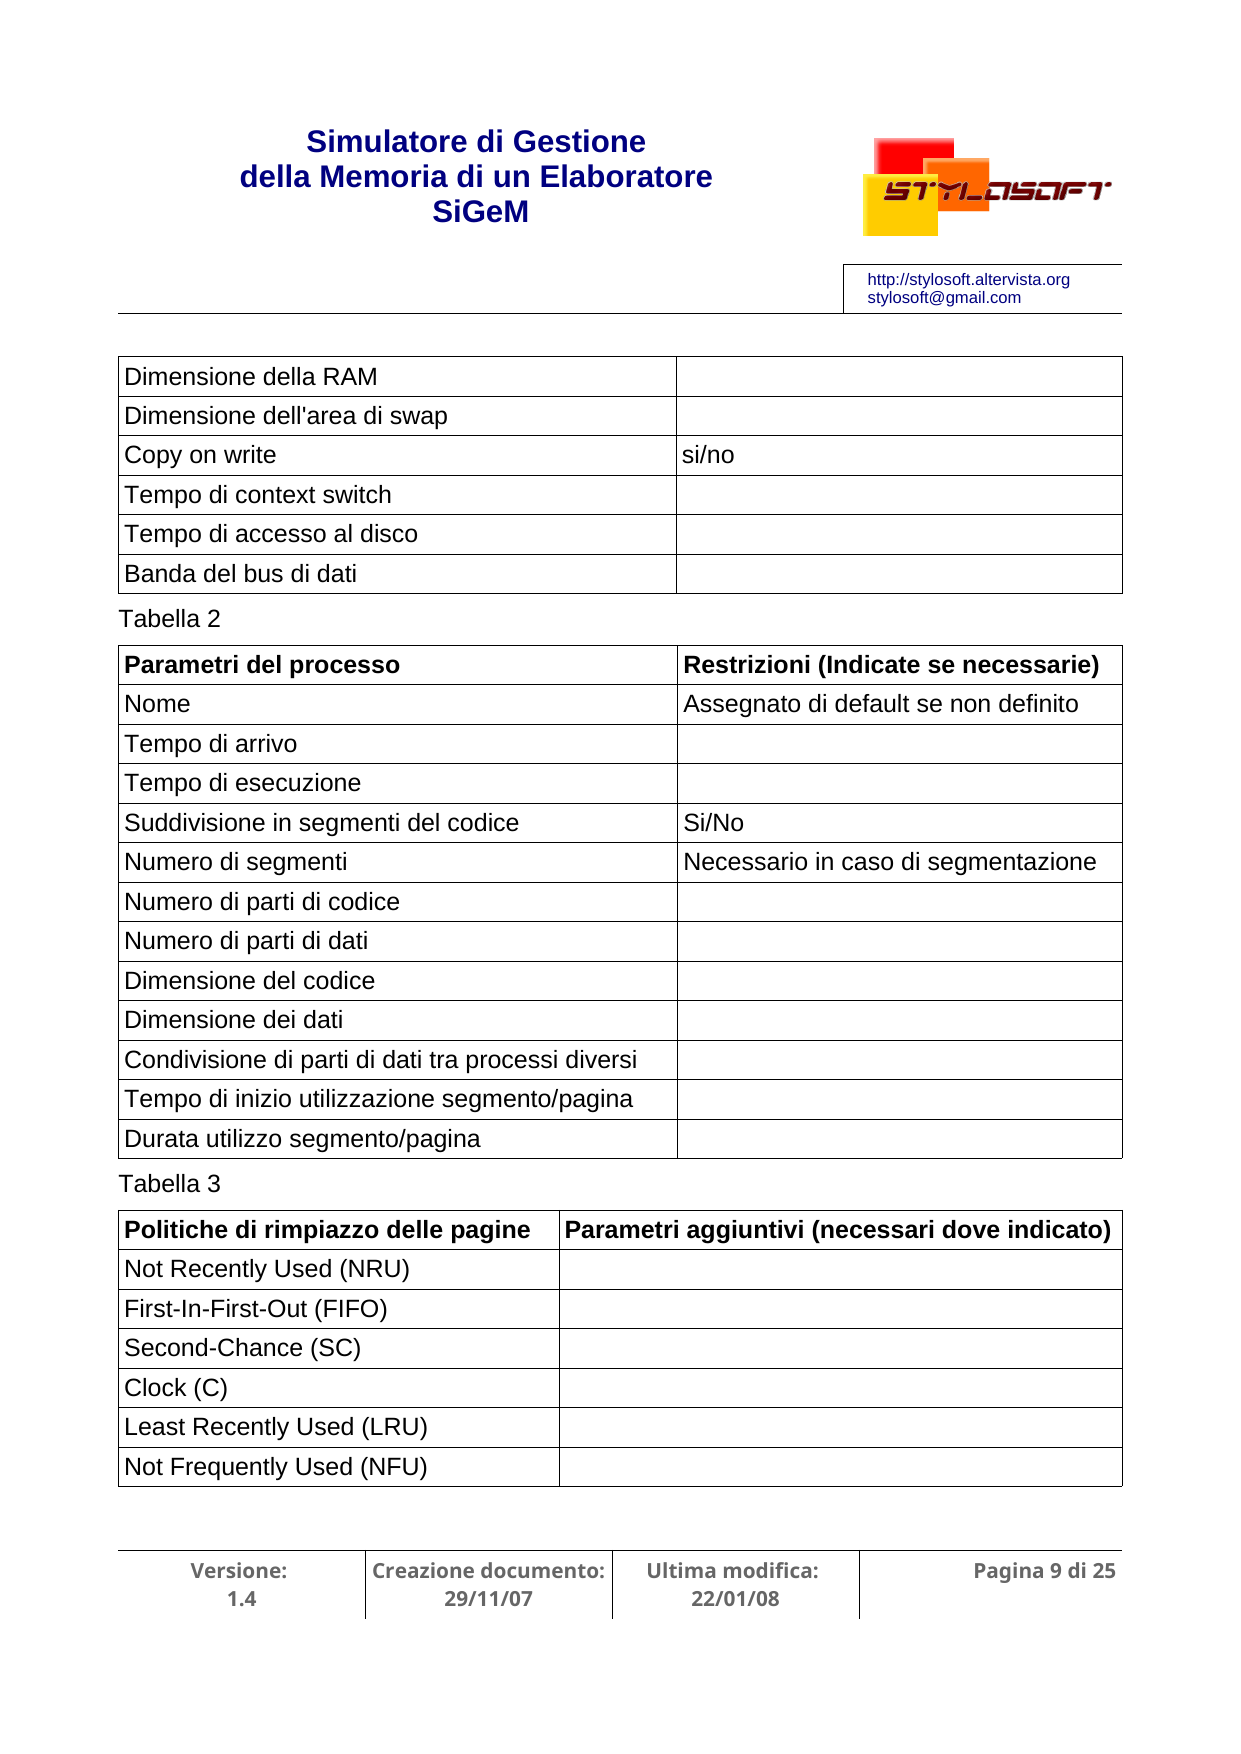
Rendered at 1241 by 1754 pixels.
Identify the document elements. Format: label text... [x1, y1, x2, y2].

table_cell [560, 1290, 1122, 1328]
table_cell Not Recently Used (NRU) [119, 1250, 559, 1289]
table_cell [678, 1041, 1122, 1079]
table_cell Tempo di context switch [119, 476, 676, 514]
text Tabella 3 [118, 1170, 1104, 1198]
table_cell [677, 515, 1122, 554]
table_cell [677, 357, 1122, 396]
table_header Parametri del processo [119, 646, 677, 684]
table_cell Dimensione dei dati [119, 1001, 677, 1040]
table_cell Numero di parti di codice [119, 883, 677, 921]
table_cell Assegnato di default se non definito [678, 685, 1122, 724]
table_cell Dimensione dell'area di swap [119, 397, 676, 435]
table_cell Tempo di esecuzione [119, 764, 677, 803]
table_cell Banda del bus di dati [119, 555, 676, 593]
table_cell Not Frequently Used (NFU) [119, 1448, 559, 1486]
table_cell [677, 555, 1122, 593]
table_cell Dimensione della RAM [119, 357, 676, 396]
table_cell [677, 476, 1122, 514]
table_header Politiche di rimpiazzo delle pagine [119, 1211, 559, 1249]
table_cell si/no [677, 436, 1122, 475]
table_cell Tempo di accesso al disco [119, 515, 676, 554]
table_cell Si/No [678, 804, 1122, 842]
table_cell [677, 397, 1122, 435]
table_cell [560, 1329, 1122, 1368]
table_cell Numero di segmenti [119, 843, 677, 882]
table_cell Numero di parti di dati [119, 922, 677, 961]
table_cell [678, 1001, 1122, 1040]
table_cell Nome [119, 685, 677, 724]
table_cell Least Recently Used (LRU) [119, 1408, 559, 1447]
table_cell [678, 725, 1122, 763]
table_cell Suddivisione in segmenti del codice [119, 804, 677, 842]
table_cell Condivisione di parti di dati tra processi diversi [119, 1041, 677, 1079]
table_cell [678, 764, 1122, 803]
table_cell [678, 1080, 1122, 1119]
text Tabella 2 [118, 605, 1104, 633]
table_cell First-In-First-Out (FIFO) [119, 1290, 559, 1328]
table_cell Clock (C) [119, 1369, 559, 1407]
table_cell [560, 1408, 1122, 1447]
table_cell Durata utilizzo segmento/pagina [119, 1120, 677, 1158]
table_cell [560, 1250, 1122, 1289]
table_cell Dimensione del codice [119, 962, 677, 1000]
table_header Restrizioni (Indicate se necessarie) [678, 646, 1122, 684]
table_cell [678, 1120, 1122, 1158]
table_cell [678, 883, 1122, 921]
picture [848, 123, 1117, 247]
table_cell [678, 962, 1122, 1000]
table_cell Second-Chance (SC) [119, 1329, 559, 1368]
table_cell Necessario in caso di segmentazione [678, 843, 1122, 882]
table_cell Tempo di inizio utilizzazione segmento/pagina [119, 1080, 677, 1119]
table_cell [560, 1369, 1122, 1407]
table_cell Tempo di arrivo [119, 725, 677, 763]
table_cell [560, 1448, 1122, 1486]
table_cell Copy on write [119, 436, 676, 475]
table_header Parametri aggiuntivi (necessari dove indicato) [560, 1211, 1122, 1249]
table_cell [678, 922, 1122, 961]
